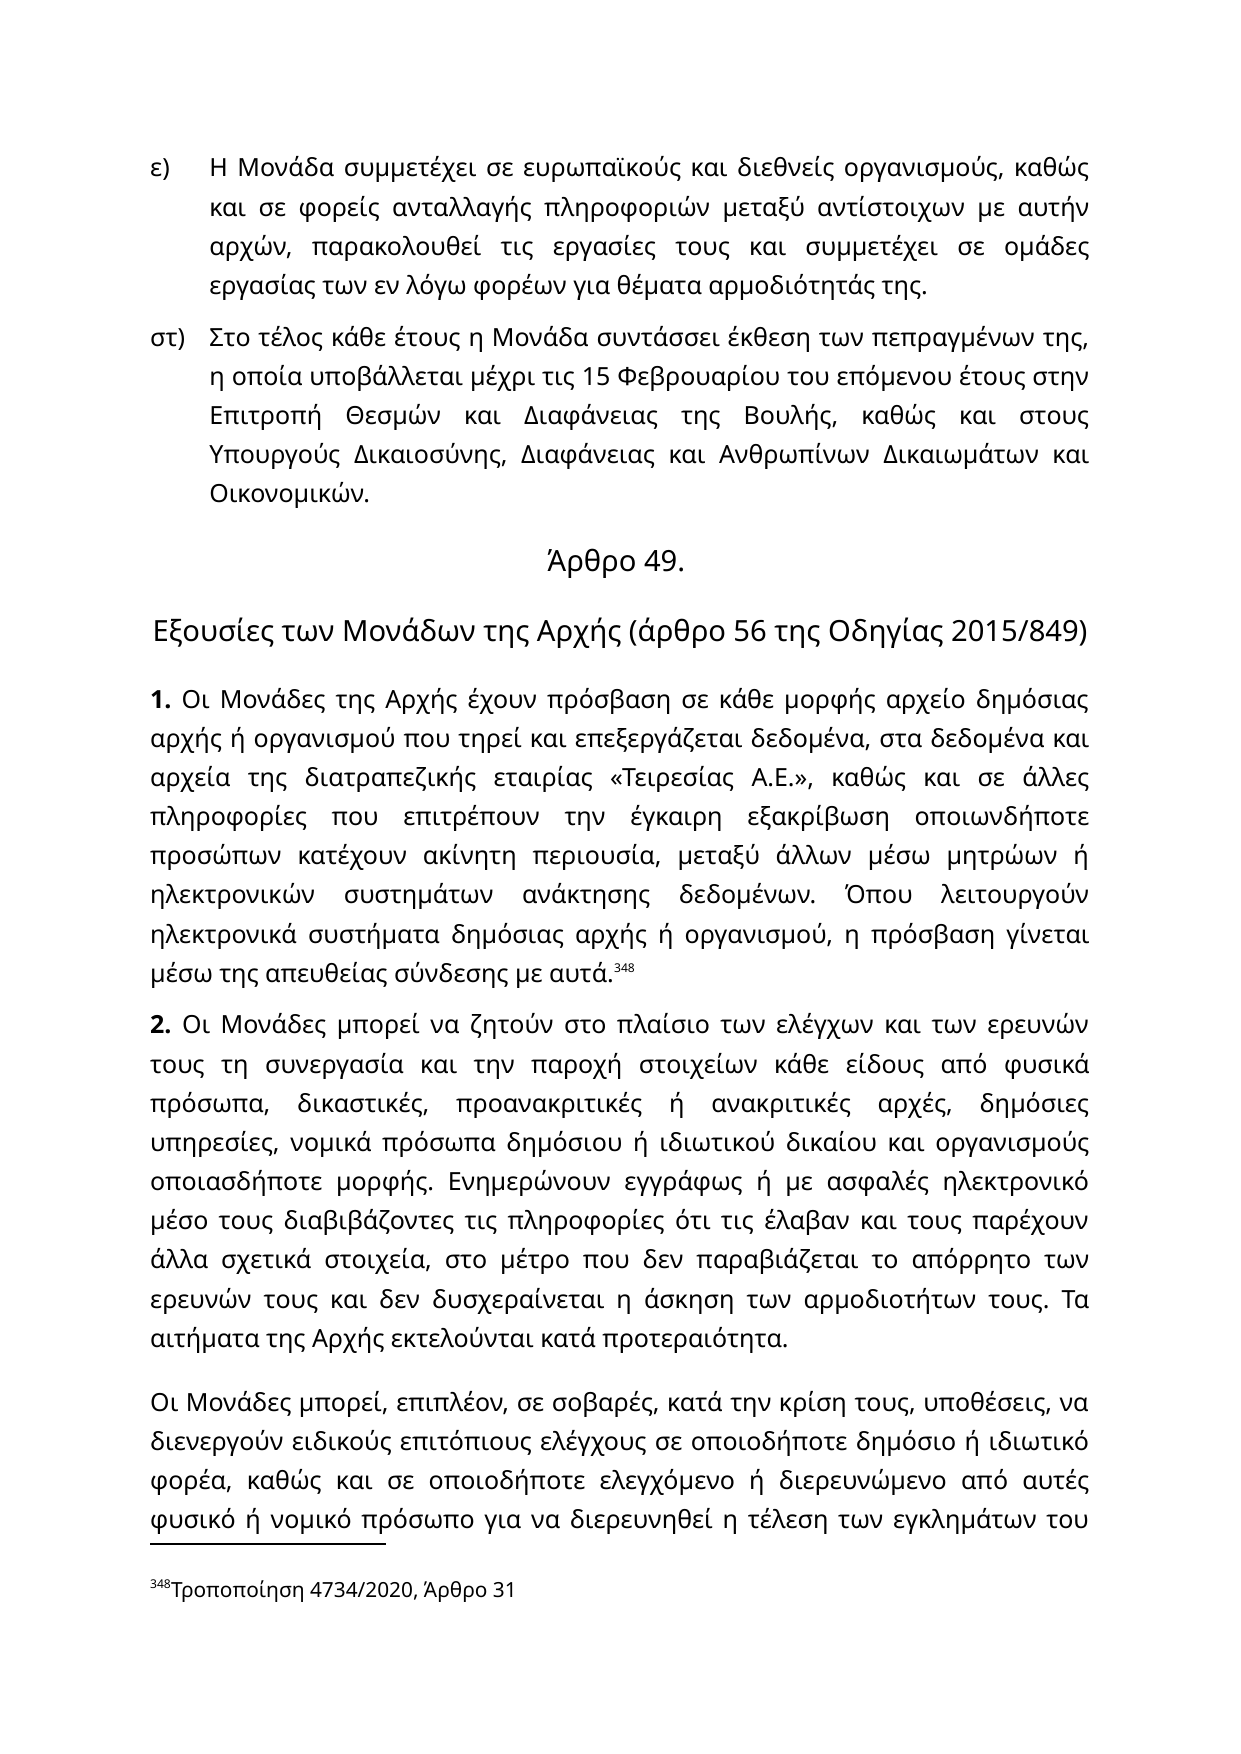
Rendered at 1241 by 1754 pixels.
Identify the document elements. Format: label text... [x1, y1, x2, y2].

list στ) Στο τέλος κάθε έτους η Μονάδα συντάσσει έκθεση των πεπραγμένων της, η οποία υποβάλλεται μέχρι τις 15 Φεβρουαρίου του επόμενου έτους στην Επιτροπή Θεσμών και Διαφάνειας της Βουλής, καθώς και στους Υπουργούς Δικαιοσύνης, Διαφάνειας και Ανθρωπίνων Δικαιωμάτων και Οικονομικών. [150, 319, 1090, 510]
text Οι Μονάδες μπορεί, επιπλέον, σε σοβαρές, κατά την κρίση τους, υποθέσεις, να διενεργούν ειδικούς επιτόπιους ελέγχους σε οποιοδήποτε δημόσιο ή ιδιωτικό φορέα, καθώς και σε οποιοδήποτε ελεγχόμενο ή διερευνώμενο από αυτές φυσικό ή νομικό πρόσωπο για να διερευνηθεί η τέλεση των εγκλημάτων του [150, 1384, 1090, 1536]
subtitle Εξουσίες των Μονάδων της Αρχής (άρθρο 56 της Οδηγίας 2015/849) [150, 611, 1090, 650]
text 1. Οι Μονάδες της Αρχής έχουν πρόσβαση σε κάθε μορφής αρχείο δημόσιας αρχής ή οργανισμού που τηρεί και επεξεργάζεται δεδομένα, στα δεδομένα και αρχεία της διατραπεζικής εταιρίας «Τειρεσίας Α.Ε.», καθώς και σε άλλες πληροφορίες που επιτρέπουν την έγκαιρη εξακρίβωση οποιωνδήποτε προσώπων κατέχουν ακίνητη περιουσία, μεταξύ άλλων μέσω μητρώων ή ηλεκτρονικών συστημάτων ανάκτησης δεδομένων. Όπου λειτουργούν ηλεκτρονικά συστήματα δημόσιας αρχής ή οργανισμού, η πρόσβαση γίνεται μέσω της απευθείας σύνδεσης με αυτά. [150, 681, 1090, 989]
subtitle Άρθρο 49. [150, 540, 1090, 580]
text Τροποποίηση 4734/2020, Άρθρο 31 [150, 1576, 1090, 1604]
list ε) Η Μονάδα συμμετέχει σε ευρωπαϊκούς και διεθνείς οργανισμούς, καθώς και σε φορείς ανταλλαγής πληροφοριών μεταξύ αντίστοιχων με αυτήν αρχών, παρακολουθεί τις εργασίες τους και συμμετέχει σε ομάδες εργασίας των εν λόγω φορέων για θέματα αρμοδιότητάς της. [150, 150, 1090, 302]
text 2. Οι Μονάδες μπορεί να ζητούν στο πλαίσιο των ελέγχων και των ερευνών τους τη συνεργασία και την παροχή στοιχείων κάθε είδους από φυσικά πρόσωπα, δικαστικές, προανακριτικές ή ανακριτικές αρχές, δημόσιες υπηρεσίες, νομικά πρόσωπα δημόσιου ή ιδιωτικού δικαίου και οργανισμούς οποιασδήποτε μορφής. Ενημερώνουν εγγράφως ή με ασφαλές ηλεκτρονικό μέσο τους διαβιβάζοντες τις πληροφορίες ότι τις έλαβαν και τους παρέχουν άλλα σχετικά στοιχεία, στο μέτρο που δεν παραβιάζεται το απόρρητο των ερευνών τους και δεν δυσχεραίνεται η άσκηση των αρμοδιοτήτων τους. Τα αιτήματα της Αρχής εκτελούνται κατά προτεραιότητα. [150, 1007, 1090, 1354]
